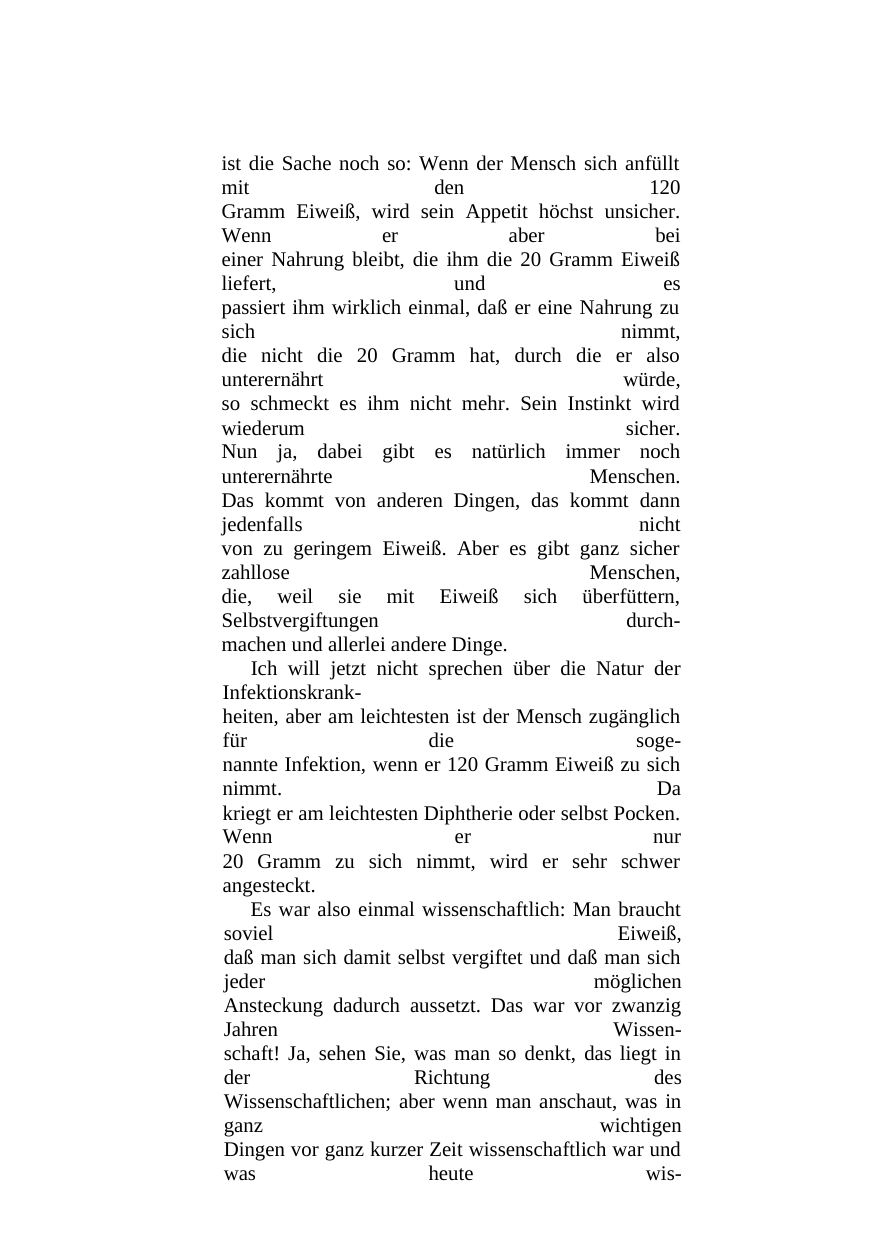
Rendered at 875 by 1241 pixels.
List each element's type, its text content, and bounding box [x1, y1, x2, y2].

text Es war also einmal wissenschaftlich: Man braucht soviel Eiweiß, daß man sich damit selbst vergiftet und daß man sich jeder möglichen Ansteckung dadurch aussetzt. Das war vor zwanzig Jahren Wissen- schaft! Ja, sehen Sie, was man so denkt, das liegt in der Richtung des Wissenschaftlichen; aber wenn man anschaut, was in ganz wichtigen Dingen vor ganz kurzer Zeit wissenschaftlich war und was heute wis- [223, 897, 682, 1185]
text ist die Sache noch so: Wenn der Mensch sich anfüllt mit den 120 Gramm Eiweiß, wird sein Appetit höchst unsicher. Wenn er aber bei einer Nahrung bleibt, die ihm die 20 Gramm Eiweiß liefert, und es passiert ihm wirklich einmal, daß er eine Nahrung zu sich nimmt, die nicht die 20 Gramm hat, durch die er also unterernährt würde, so schmeckt es ihm nicht mehr. Sein Instinkt wird wiederum sicher. Nun ja, dabei gibt es natürlich immer noch unterernährte Menschen. Das kommt von anderen Dingen, das kommt dann jedenfalls nicht von zu geringem Eiweiß. Aber es gibt ganz sicher zahllose Menschen, die, weil sie mit Eiweiß sich überfüttern, Selbstvergiftungen durch- machen und allerlei andere Dinge. [221, 151, 681, 656]
text Ich will jetzt nicht sprechen über die Natur der Infektionskrank- heiten, aber am leichtesten ist der Mensch zugänglich für die soge- nannte Infektion, wenn er 120 Gramm Eiweiß zu sich nimmt. Da kriegt er am leichtesten Diphtherie oder selbst Pocken. Wenn er nur 20 Gramm zu sich nimmt, wird er sehr schwer angesteckt. [222, 656, 681, 897]
